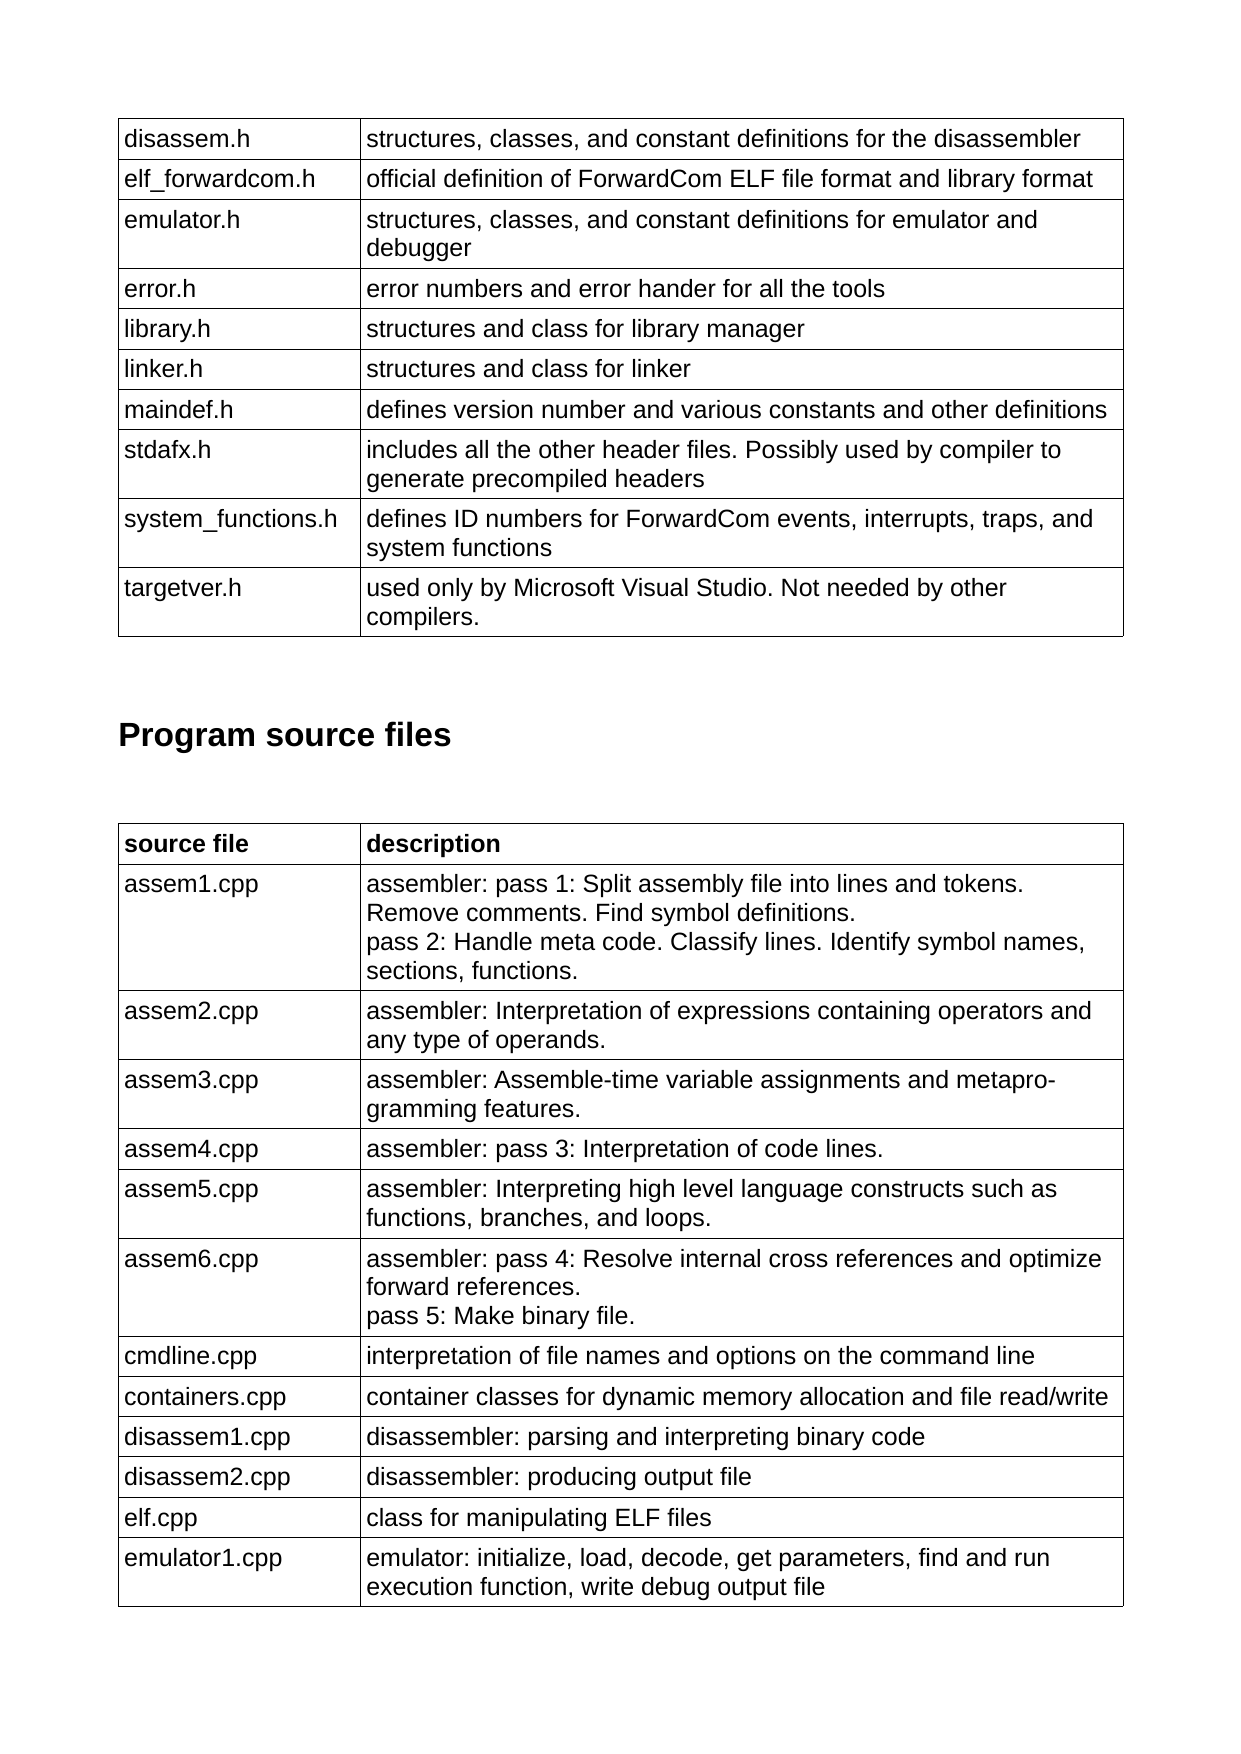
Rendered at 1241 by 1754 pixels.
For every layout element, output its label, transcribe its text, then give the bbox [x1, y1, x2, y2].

table_cell structures and class for linker [361, 350, 1123, 389]
table_cell assembler: Assemble-time variable assignments and metapro-gramming features. [361, 1060, 1123, 1128]
table_cell stdafx.h [119, 430, 360, 498]
table_cell disassem2.cpp [119, 1457, 360, 1497]
table_cell disassem.h [119, 119, 360, 158]
table_cell includes all the other header files. Possibly used by compiler to generate precompiled headers [361, 430, 1123, 498]
table_cell cmdline.cpp [119, 1337, 360, 1376]
table_cell assem4.cpp [119, 1129, 360, 1169]
table_cell assembler: Interpretation of expressions containing operators and any type of operands. [361, 991, 1123, 1059]
table_cell assem5.cpp [119, 1170, 360, 1238]
table_cell defines ID numbers for ForwardCom events, interrupts, traps, and system functions [361, 499, 1123, 567]
table_cell class for manipulating ELF files [361, 1498, 1123, 1537]
table_cell container classes for dynamic memory allocation and file read/write [361, 1377, 1123, 1416]
table_cell assem1.cpp [119, 865, 360, 990]
table_cell library.h [119, 309, 360, 348]
table_cell targetver.h [119, 568, 360, 636]
table_cell defines version number and various constants and other definitions [361, 390, 1123, 429]
table_cell error numbers and error hander for all the tools [361, 269, 1123, 308]
subtitle Program source files [118, 715, 1122, 753]
table_cell disassembler: producing output file [361, 1457, 1123, 1497]
table_cell used only by Microsoft Visual Studio. Not needed by other compilers. [361, 568, 1123, 636]
table_header description [361, 824, 1123, 864]
table_cell structures, classes, and constant definitions for emulator and debugger [361, 200, 1123, 268]
table_cell interpretation of file names and options on the command line [361, 1337, 1123, 1376]
table_cell disassem1.cpp [119, 1417, 360, 1456]
table_cell structures, classes, and constant definitions for the disassembler [361, 119, 1123, 158]
table_cell maindef.h [119, 390, 360, 429]
table_cell emulator: initialize, load, decode, get parameters, find and run execution function, write debug output file [361, 1538, 1123, 1606]
table_cell assembler: pass 4: Resolve internal cross references and optimize forward references. pass 5: Make binary file. [361, 1239, 1123, 1336]
table_cell emulator1.cpp [119, 1538, 360, 1606]
table_cell assem6.cpp [119, 1239, 360, 1336]
table_cell elf.cpp [119, 1498, 360, 1537]
table_cell containers.cpp [119, 1377, 360, 1416]
table_cell assembler: Interpreting high level language constructs such as functions, branches, and loops. [361, 1170, 1123, 1238]
table_cell elf_forwardcom.h [119, 160, 360, 199]
table_cell assem3.cpp [119, 1060, 360, 1128]
table_cell system_functions.h [119, 499, 360, 567]
table_cell assembler: pass 3: Interpretation of code lines. [361, 1129, 1123, 1169]
table_cell structures and class for library manager [361, 309, 1123, 348]
table_cell assembler: pass 1: Split assembly file into lines and tokens. Remove comments. Find symbol definitions. pass 2: Handle meta code. Classify lines. Identify symbol names, sections, functions. [361, 865, 1123, 990]
table_cell emulator.h [119, 200, 360, 268]
table_cell disassembler: parsing and interpreting binary code [361, 1417, 1123, 1456]
table_cell assem2.cpp [119, 991, 360, 1059]
table_header source file [119, 824, 360, 864]
table_cell official definition of ForwardCom ELF file format and library format [361, 160, 1123, 199]
table_cell error.h [119, 269, 360, 308]
table_cell linker.h [119, 350, 360, 389]
